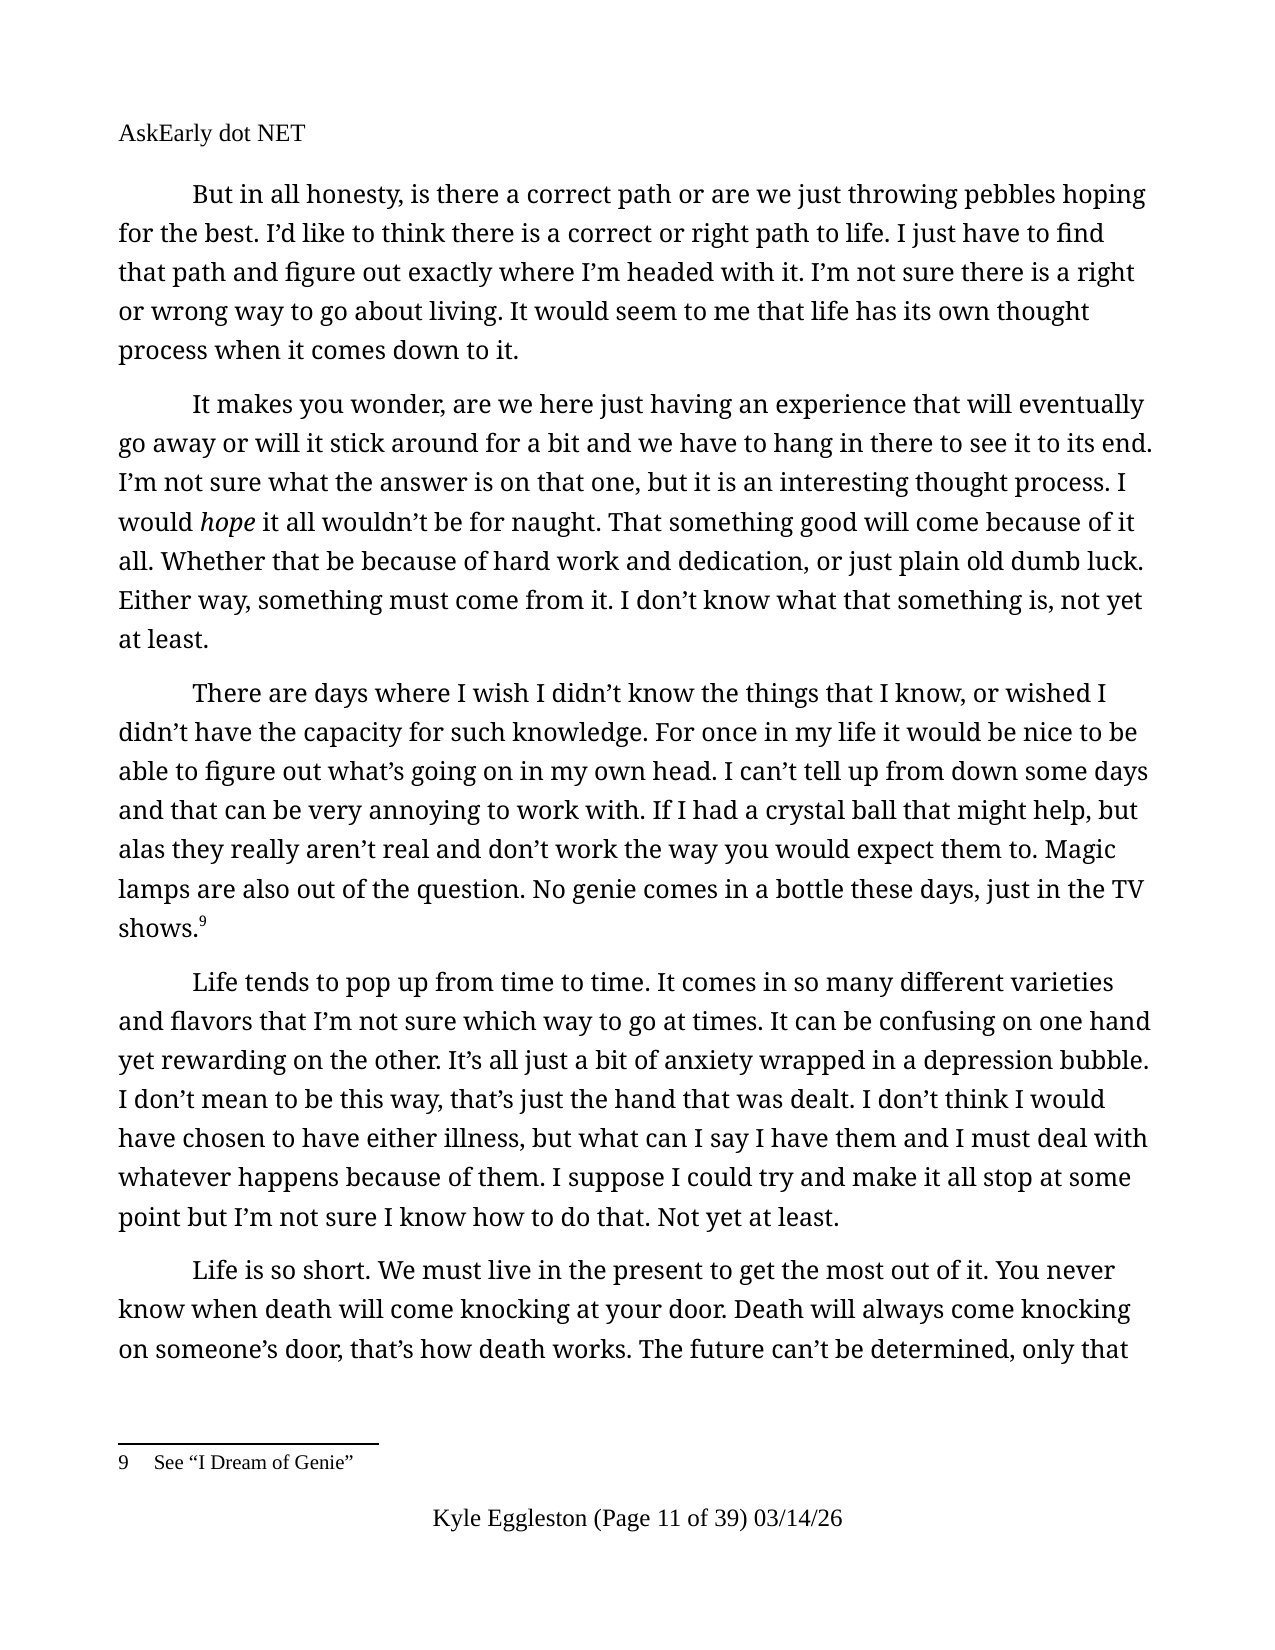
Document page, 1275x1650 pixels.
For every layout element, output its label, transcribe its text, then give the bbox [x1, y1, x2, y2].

text But in all honesty, is there a correct path or are we just throwing pebbles hoping for the best. I’d like to think there is a correct or right path to life. I just have to find that path and figure out exactly where I’m headed with it. I’m not sure there is a right or wrong way to go about living. It would seem to me that life has its own thought process when it comes down to it. [118, 176, 1157, 367]
text It makes you wonder, are we here just having an experience that will eventually go away or will it stick around for a bit and we have to hang in there to see it to its end. I’m not sure what the answer is on that one, but it is an interesting thought process. I would hope it all wouldn’t be for naught. That something good will come because of it all. Whether that be because of hard work and dedication, or just plain old dumb luck. Either way, something must come from it. I don’t know what that something is, not yet at least. [118, 387, 1157, 656]
text Life tends to pop up from time to time. It comes in so many different varieties and flavors that I’m not sure which way to go at times. It can be confusing on one hand yet rewarding on the other. It’s all just a bit of anxiety wrapped in a depression bubble. I don’t mean to be this way, that’s just the hand that was dealt. I don’t think I would have chosen to have either illness, but what can I say I have them and I must deal with whatever happens because of them. I suppose I could try and make it all stop at some point but I’m not sure I know how to do that. Not yet at least. [118, 964, 1157, 1233]
text There are days where I wish I didn’t know the things that I know, or wished I didn’t have the capacity for such knowledge. For once in my life it would be nice to be able to figure out what’s going on in my own head. I can’t tell up from down some days and that can be very annoying to work with. If I had a crystal ball that might help, but alas they really aren’t real and don’t work the way you would expect them to. Magic lamps are also out of the question. No genie comes in a bottle these days, just in the TV shows. [118, 676, 1157, 944]
text See “I Dream of Genie” [118, 1449, 1157, 1474]
text Life is so short. We must live in the present to get the most out of it. You never know when death will come knocking at your door. Death will always come knocking on someone’s door, that’s how death works. The future can’t be determined, only that [118, 1253, 1157, 1365]
